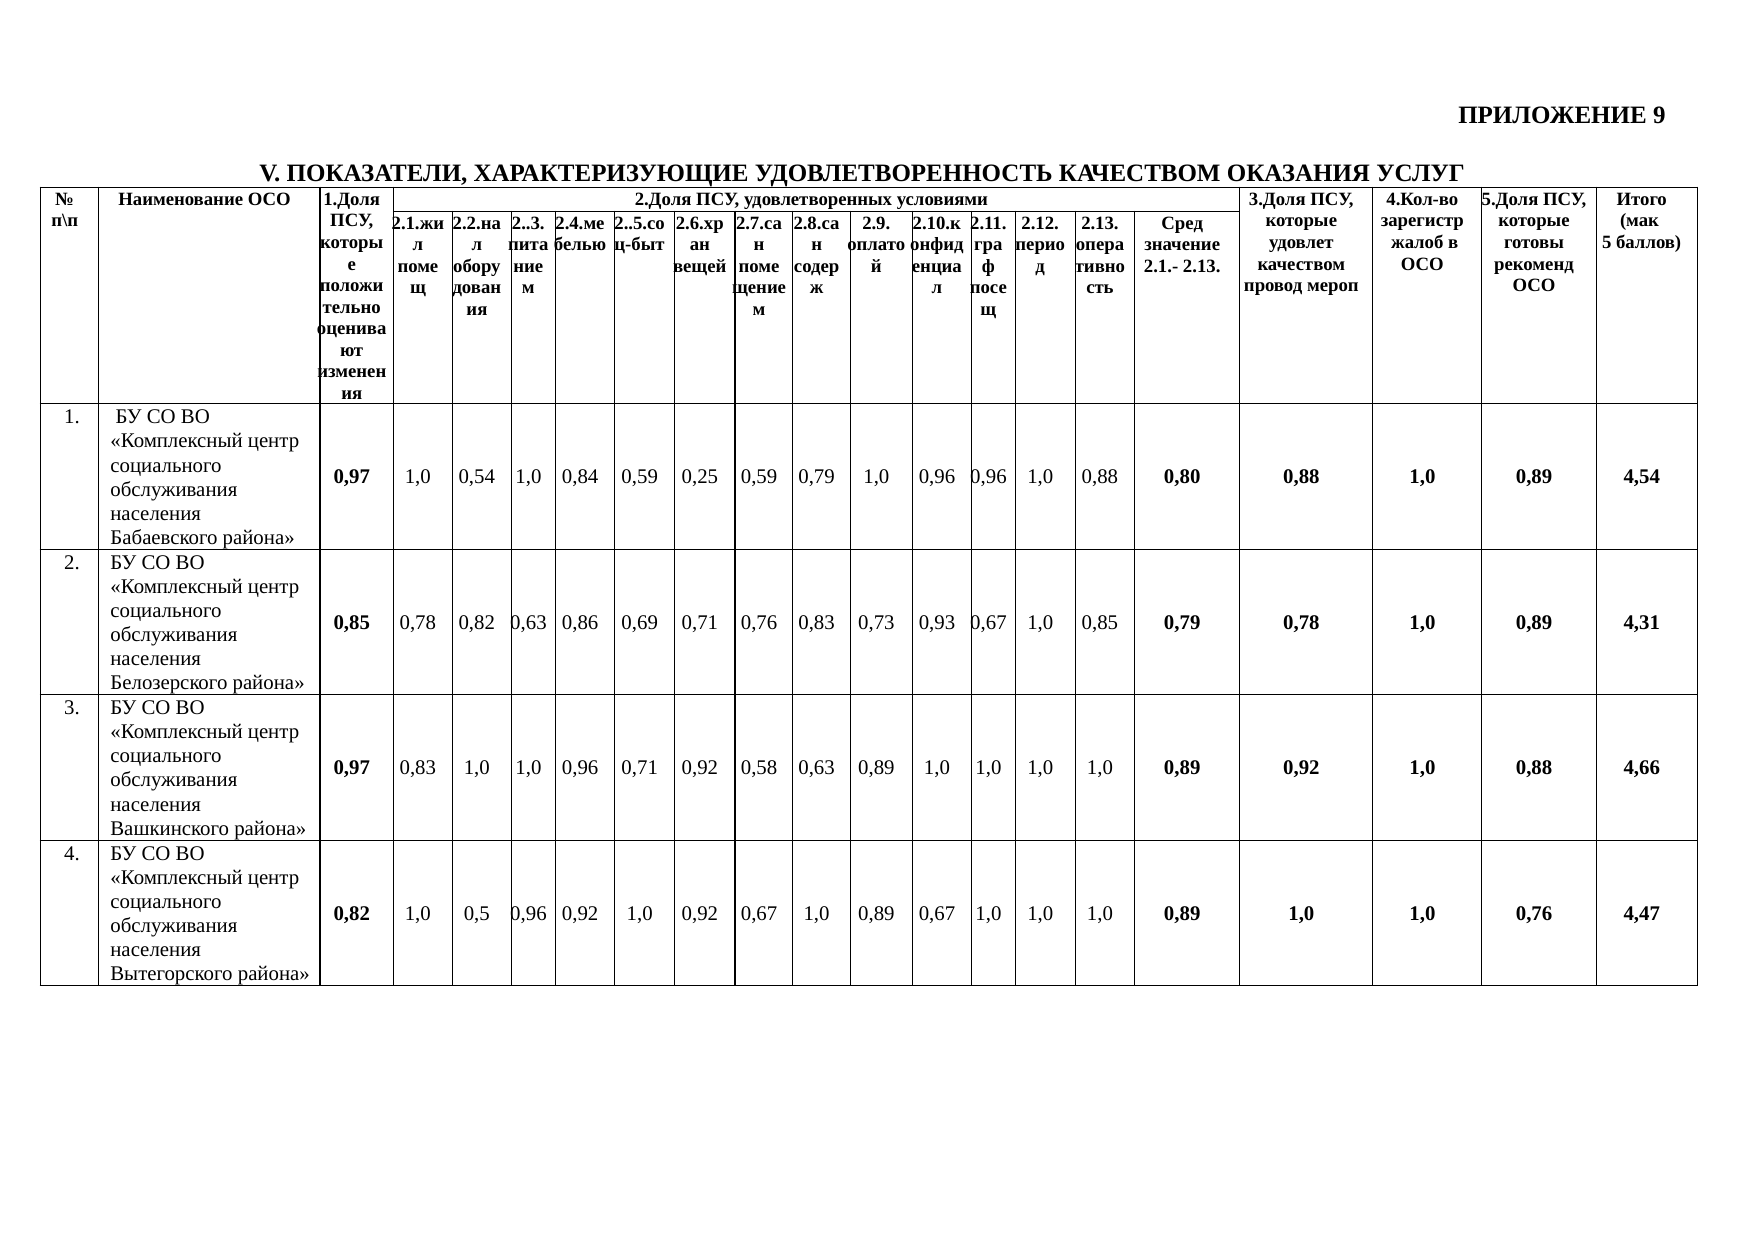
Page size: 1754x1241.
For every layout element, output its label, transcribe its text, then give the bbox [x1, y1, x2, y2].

table_cell 4,66 [1597, 695, 1697, 839]
table_header Итого (мак 5 баллов) [1597, 188, 1697, 403]
table_header 1.Доля ПСУ, которые положительно оценивают изменения [321, 188, 393, 403]
table_cell 0,73 [851, 550, 912, 694]
table_cell 2.2.нал оборудования [453, 212, 511, 403]
text ПРИЛОЖЕНИЕ 9 [59, 100, 1665, 129]
table_cell 0,59 [736, 404, 792, 549]
table_cell 1,0 [1240, 841, 1372, 985]
table_cell 0,5 [453, 841, 511, 985]
table_cell 0,92 [556, 841, 614, 985]
table_cell 0,79 [793, 404, 850, 549]
table_cell 0,82 [453, 550, 511, 694]
table_cell 1,0 [394, 841, 452, 985]
table_cell 2..3.питанием [512, 212, 555, 403]
table_cell 0,67 [972, 550, 1015, 694]
table_cell 0,58 [736, 695, 792, 839]
table_cell 0,82 [321, 841, 393, 985]
table_cell 0,86 [556, 550, 614, 694]
table_cell 0,85 [321, 550, 393, 694]
table_cell 0,67 [913, 841, 971, 985]
table_cell 2.10.конфиденциал [913, 212, 971, 403]
table_cell 0,89 [1482, 550, 1596, 694]
table_cell БУ СО ВО «Комплексный центр социального обслуживания населения Вашкинского района» [99, 695, 319, 839]
table_cell 1,0 [972, 695, 1015, 839]
table_cell 0,89 [1482, 404, 1596, 549]
table_cell 2.4.мебелью [556, 212, 614, 403]
table_cell 0,83 [394, 695, 452, 839]
table_cell 0,96 [556, 695, 614, 839]
table_cell 1,0 [512, 404, 555, 549]
table_cell 1,0 [972, 841, 1015, 985]
table_cell 1,0 [851, 404, 912, 549]
table_cell 0,71 [675, 550, 734, 694]
table_cell 2..5.соц-быт [615, 212, 674, 403]
table_header 2.Доля ПСУ, удовлетворенных условиями [394, 188, 1239, 211]
table_header 3.Доля ПСУ, которые удовлет качеством провод мероп [1240, 188, 1372, 403]
table_cell 3. [41, 695, 98, 839]
table_cell 0,59 [615, 404, 674, 549]
table_cell 0,63 [512, 550, 555, 694]
table_cell 0,92 [1240, 695, 1372, 839]
table_cell 0,89 [851, 841, 912, 985]
table_cell 0,71 [615, 695, 674, 839]
table_cell 1,0 [1016, 695, 1075, 839]
table_cell 0,88 [1076, 404, 1134, 549]
table_header № п\п [41, 188, 98, 403]
table_cell 1,0 [615, 841, 674, 985]
table_cell 0,63 [793, 695, 850, 839]
table_cell 2.8.сан содерж [793, 212, 850, 403]
table_cell 0,85 [1076, 550, 1134, 694]
table_cell 0,76 [736, 550, 792, 694]
table_cell 1,0 [1016, 550, 1075, 694]
table_cell 0,25 [675, 404, 734, 549]
table_cell 0,80 [1135, 404, 1239, 549]
table_cell 1,0 [394, 404, 452, 549]
table_cell 4,31 [1597, 550, 1697, 694]
table_cell 0,89 [1135, 695, 1239, 839]
table_cell БУ СО ВО «Комплексный центр социального обслуживания населения Белозерского района» [99, 550, 319, 694]
table_cell 2.9. оплатой [851, 212, 912, 403]
table_cell 0,96 [512, 841, 555, 985]
table_cell 0,92 [675, 841, 734, 985]
table_cell 0,78 [394, 550, 452, 694]
table_cell 0,96 [972, 404, 1015, 549]
table_cell 0,79 [1135, 550, 1239, 694]
table_cell 0,97 [321, 695, 393, 839]
table_header 5.Доля ПСУ, которые готовы рекоменд ОСО [1482, 188, 1596, 403]
table_cell 0,76 [1482, 841, 1596, 985]
table_cell 0,93 [913, 550, 971, 694]
table_cell 0,92 [675, 695, 734, 839]
table_cell Сред значение 2.1.- 2.13. [1135, 212, 1239, 403]
table_cell 4,47 [1597, 841, 1697, 985]
table_header Наименование ОСО [99, 188, 319, 403]
text V. ПОКАЗАТЕЛИ, ХАРАКТЕРИЗУЮЩИЕ УДОВЛЕТВОРЕННОСТЬ КАЧЕСТВОМ ОКАЗАНИЯ УСЛУГ [59, 158, 1665, 187]
table_cell 2.6.хран вещей [675, 212, 734, 403]
table_cell 1,0 [1373, 695, 1481, 839]
table_cell 2. [41, 550, 98, 694]
table_cell БУ СО ВО «Комплексный центр социального обслуживания населения Бабаевского района» [99, 404, 319, 549]
table_cell 2.1.жил помещ [394, 212, 452, 403]
table_cell 1,0 [913, 695, 971, 839]
table_cell 0,67 [736, 841, 792, 985]
table_cell 2.12. период [1016, 212, 1075, 403]
table_cell 0,97 [321, 404, 393, 549]
table_cell 0,89 [851, 695, 912, 839]
table_cell 0,96 [913, 404, 971, 549]
table_cell 1,0 [1016, 841, 1075, 985]
table_cell 0,89 [1135, 841, 1239, 985]
table_cell 0,69 [615, 550, 674, 694]
table_cell 1,0 [453, 695, 511, 839]
table_cell 0,54 [453, 404, 511, 549]
table_cell 1,0 [1373, 404, 1481, 549]
table_cell 1,0 [1016, 404, 1075, 549]
table_header 4.Кол-во зарегистр жалоб в ОСО [1373, 188, 1481, 403]
table_cell 0,83 [793, 550, 850, 694]
table_cell 1,0 [793, 841, 850, 985]
table_cell БУ СО ВО «Комплексный центр социального обслуживания населения Вытегорского района» [99, 841, 319, 985]
table_cell 1,0 [1076, 841, 1134, 985]
table_cell 1. [41, 404, 98, 549]
table_cell 1,0 [1373, 841, 1481, 985]
table_cell 1,0 [512, 695, 555, 839]
table_cell 2.7.сан помещением [736, 212, 792, 403]
table_cell 0,88 [1482, 695, 1596, 839]
table_cell 2.11. граф посещ [972, 212, 1015, 403]
table_cell 0,88 [1240, 404, 1372, 549]
table_cell 2.13. оперативность [1076, 212, 1134, 403]
table_cell 0,78 [1240, 550, 1372, 694]
table_cell 1,0 [1373, 550, 1481, 694]
table_cell 4,54 [1597, 404, 1697, 549]
table_cell 0,84 [556, 404, 614, 549]
table_cell 4. [41, 841, 98, 985]
table_cell 1,0 [1076, 695, 1134, 839]
